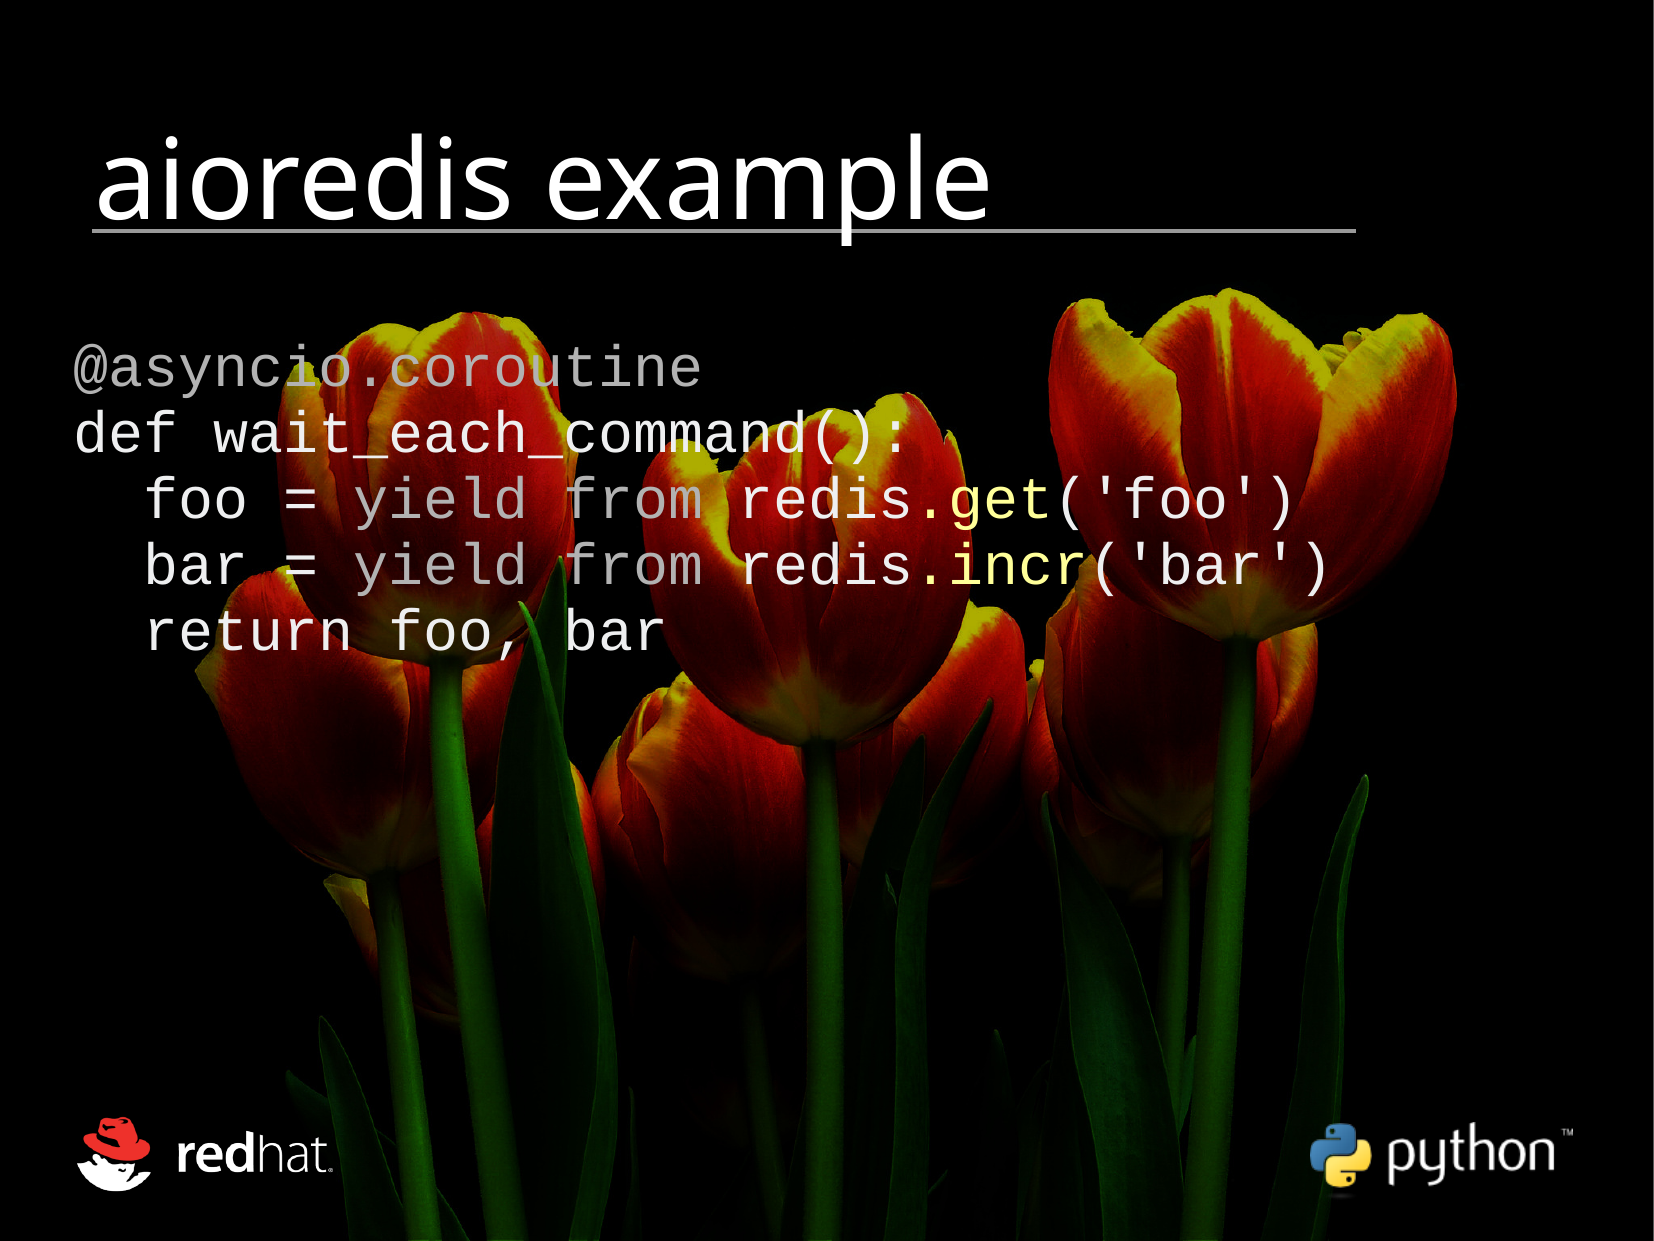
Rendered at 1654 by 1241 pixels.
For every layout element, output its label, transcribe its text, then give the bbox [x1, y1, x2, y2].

picture [0, 0, 1654, 1241]
title aioredis example [94, 100, 1426, 251]
list @asyncio.coroutine def wait_each_command(): foo = yield from redis.get('foo') bar = yield from redis.incr('bar') return foo, bar [73, 338, 1654, 927]
